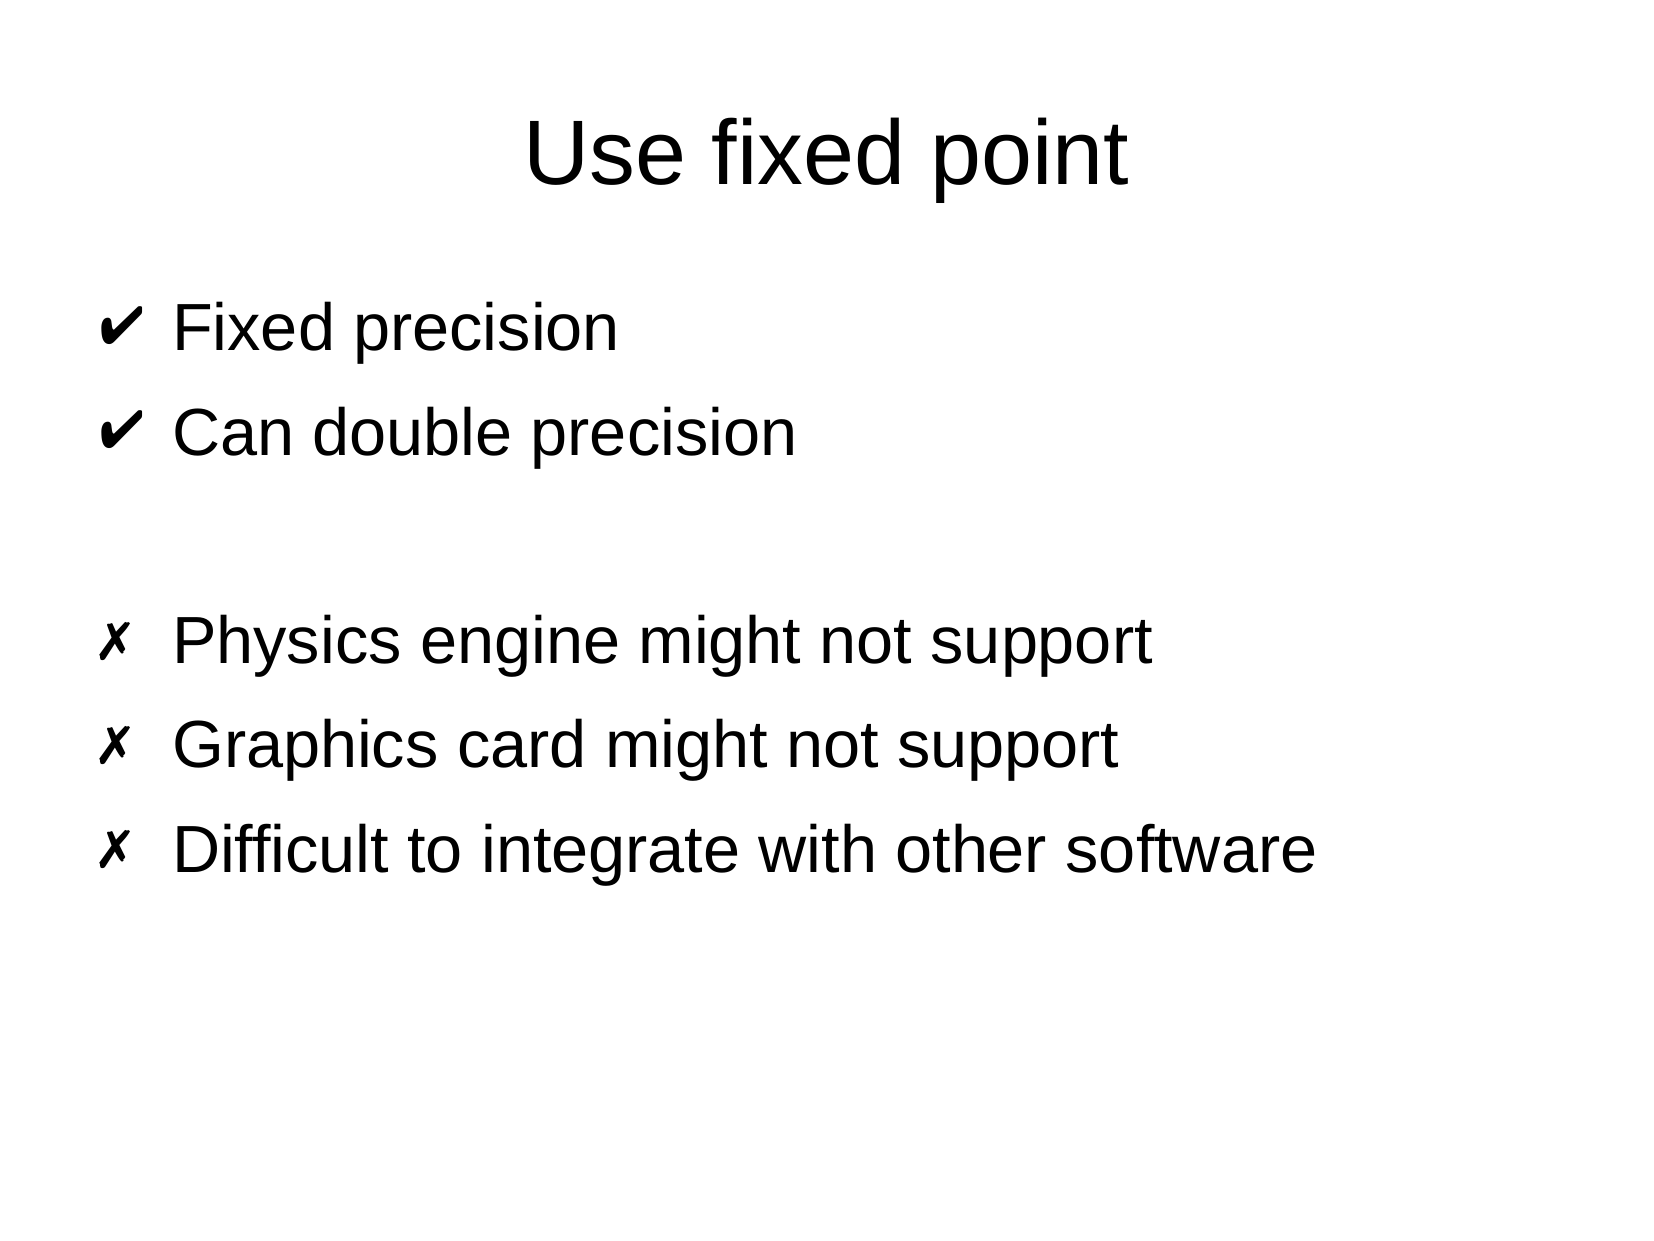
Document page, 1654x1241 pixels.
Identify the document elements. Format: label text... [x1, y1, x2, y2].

list Fixed precision Can double precision Physics engine might not support Graphics card might not support Difficult to integrate with other software [82, 290, 1571, 1010]
title Use fixed point [82, 49, 1571, 257]
